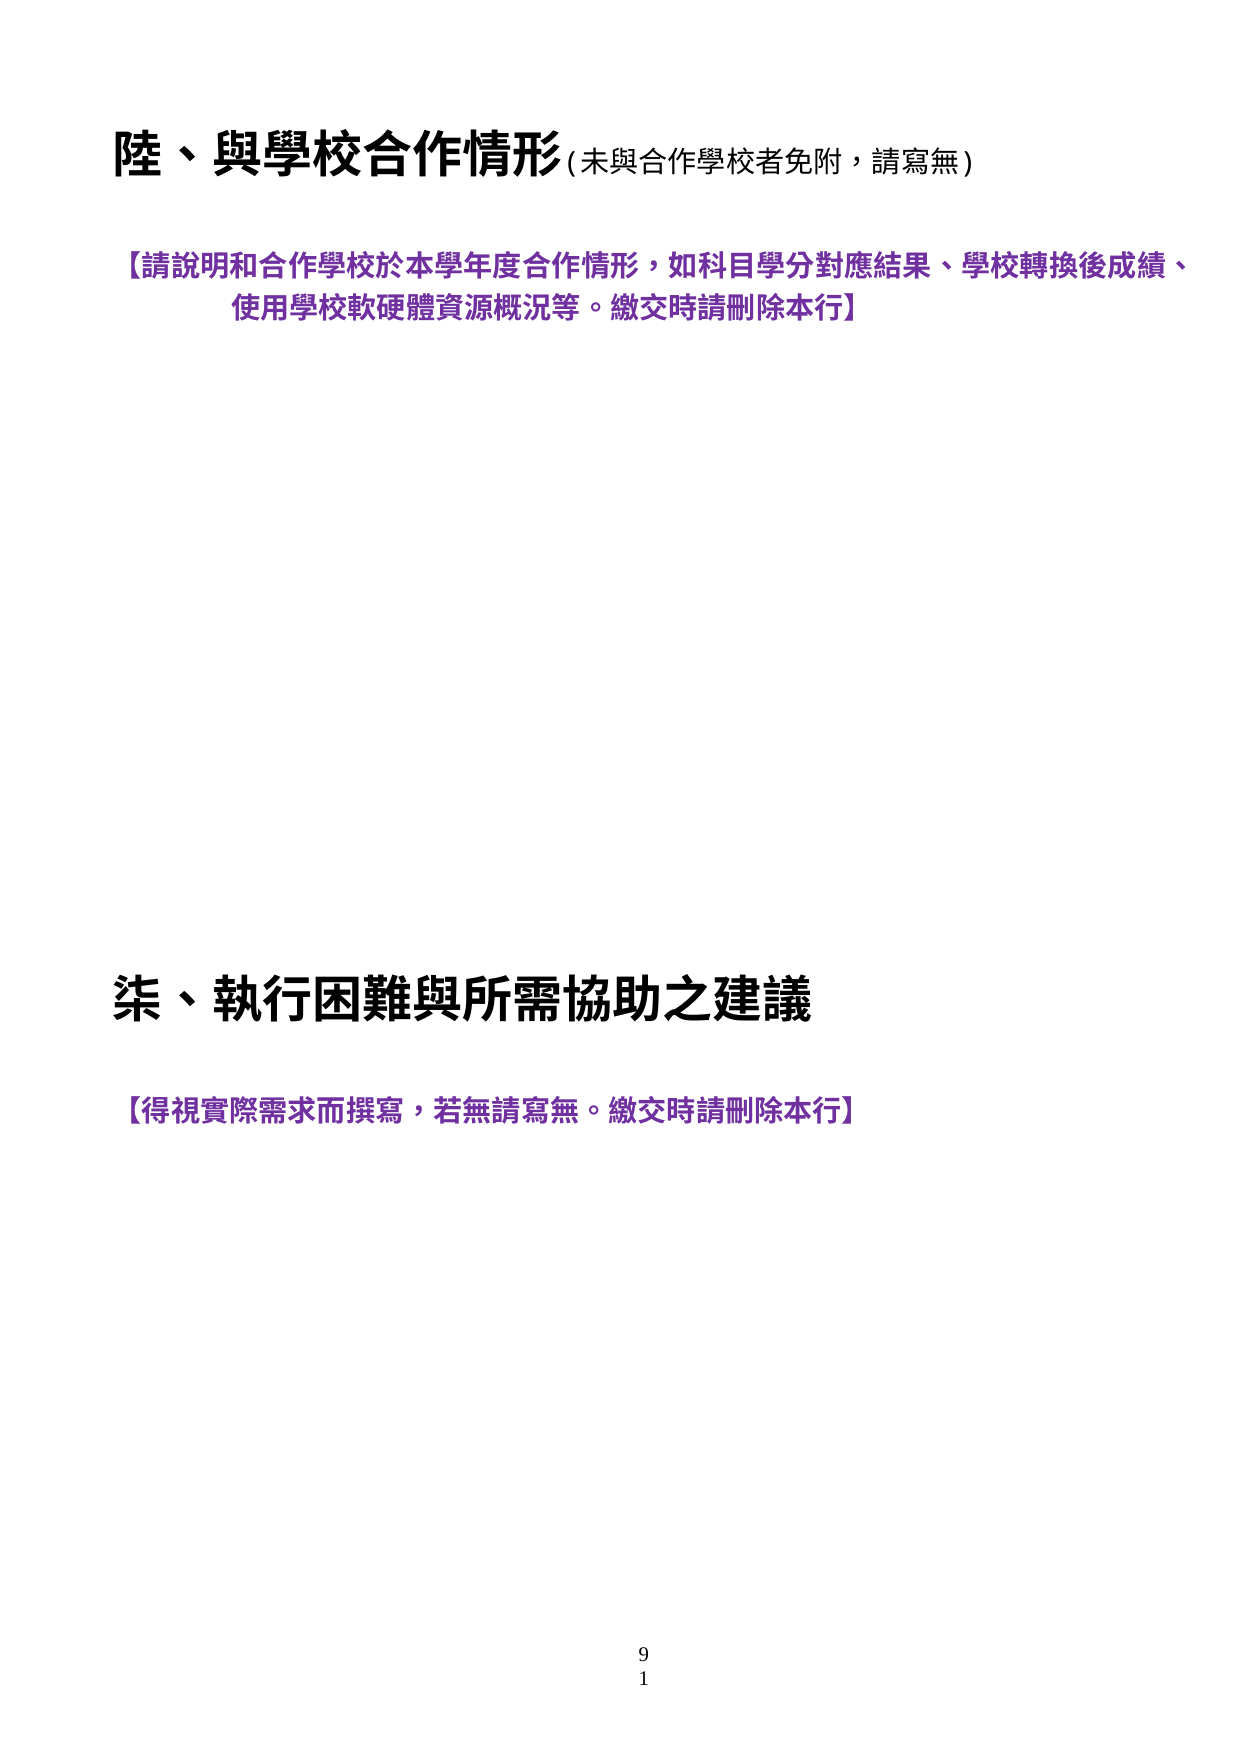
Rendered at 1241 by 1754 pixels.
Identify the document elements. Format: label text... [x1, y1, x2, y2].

text 陸、與學校合作情形(未與合作學校者免附，請寫無) [112, 78, 1167, 203]
text 【得視實際需求而撰寫，若無請寫無。繳交時請刪除本行】 [112, 1087, 1167, 1129]
text 【請說明和合作學校於本學年度合作情形，如科目學分對應結果、學校轉換後成績、使用學校軟硬體資源概況等。繳交時請刪除本行】 [112, 243, 1167, 327]
text 柒、執行困難與所需協助之建議 [112, 922, 1167, 1047]
